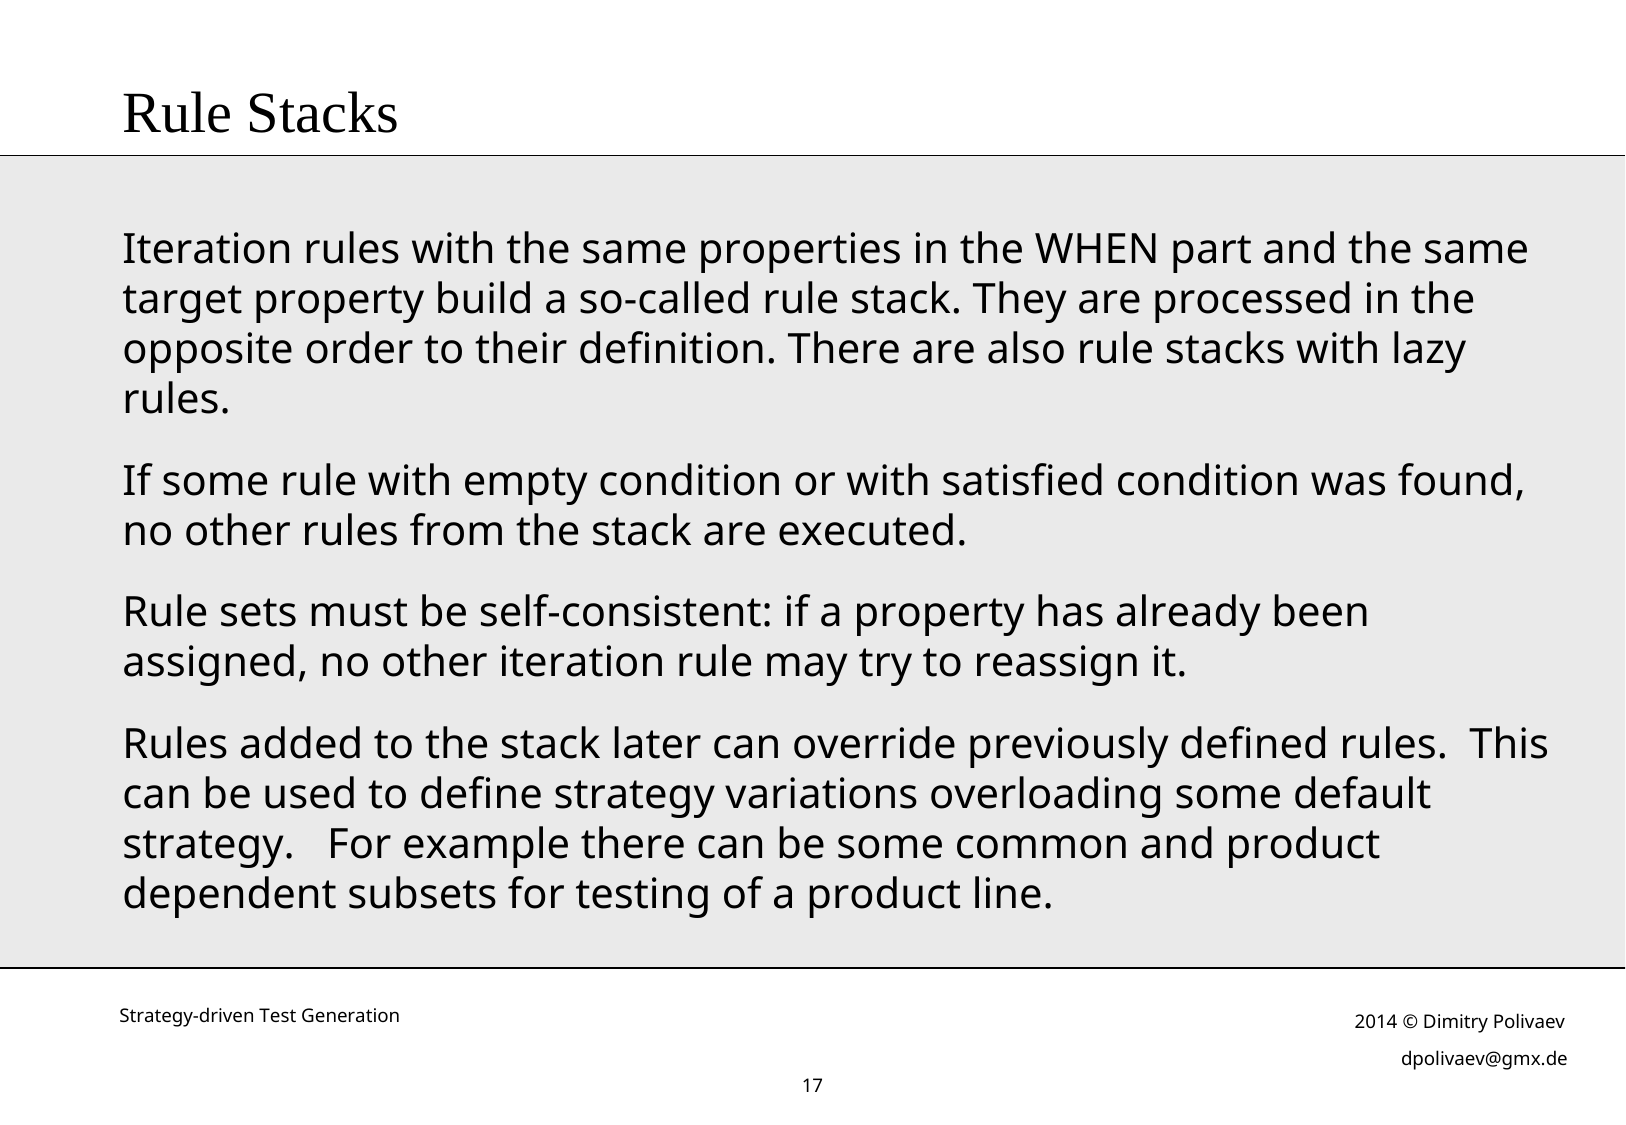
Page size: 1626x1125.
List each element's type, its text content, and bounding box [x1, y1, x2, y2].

title Rule Stacks [122, 70, 1501, 145]
list Iteration rules with the same properties in the WHEN part and the same target property build a so-called rule stack. They are processed in the opposite order to their definition. There are also rule stacks with lazy rules. If some rule with empty condition or with satisfied condition was found, no other rules from the stack are executed. Rule sets must be self-consistent: if a property has already been assigned, no other iteration rule may try to reassign it. Rules added to the stack later can override previously defined rules. This can be used to define strategy variations overloading some default strategy. For example there can be some common and product dependent subsets for testing of a product line. [122, 222, 1559, 949]
